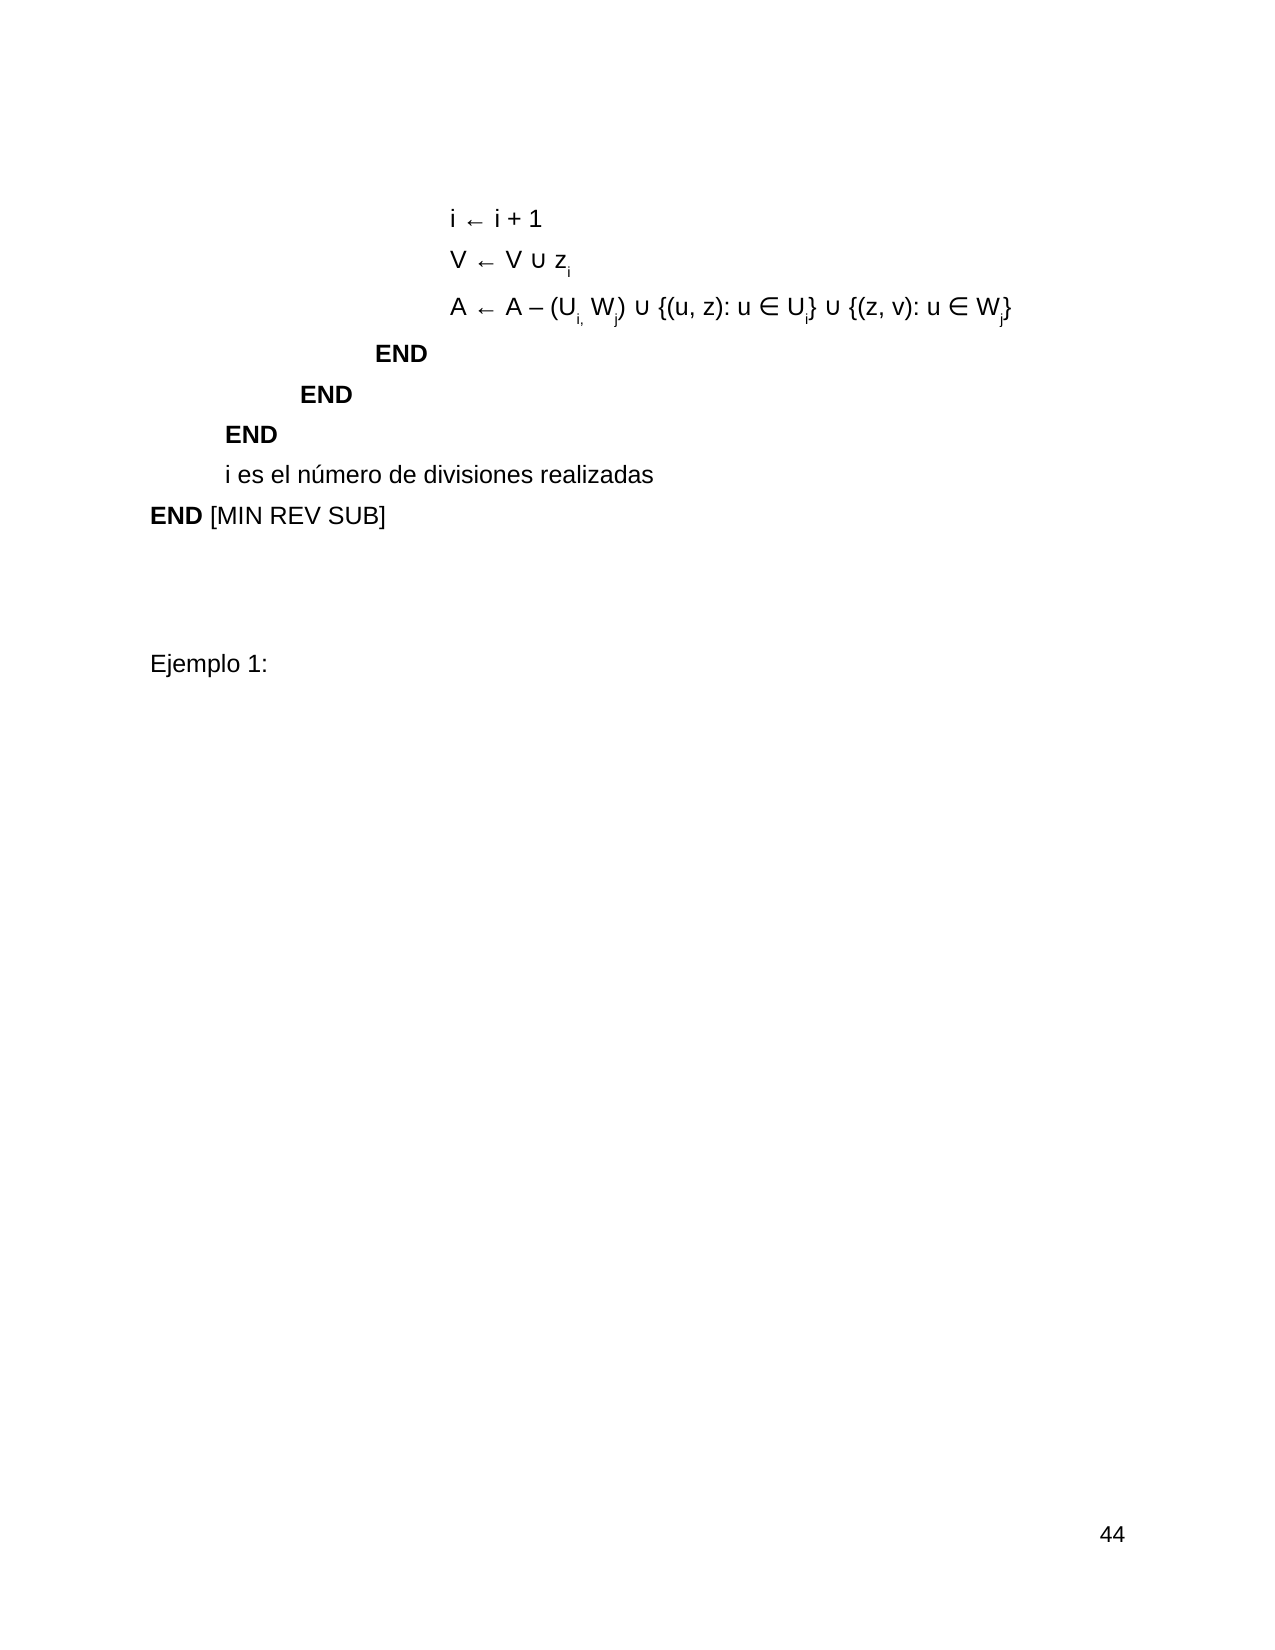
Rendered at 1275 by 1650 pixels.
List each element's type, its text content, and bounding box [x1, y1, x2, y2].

text A ← A – (Ui, Wj) ∪ {(u, z): u ∈ Ui} ∪ {(z, v): u ∈ Wj} [150, 293, 1125, 328]
text Ejemplo 1: [150, 649, 1125, 677]
text END [150, 381, 1125, 408]
text i ← i + 1 [150, 205, 1125, 233]
text i es el número de divisiones realizadas [150, 461, 1125, 489]
text V ← V ∪ zi [150, 246, 1125, 280]
text END [150, 340, 1125, 368]
text END [150, 421, 1125, 449]
text END [MIN REV SUB] [150, 502, 1125, 530]
